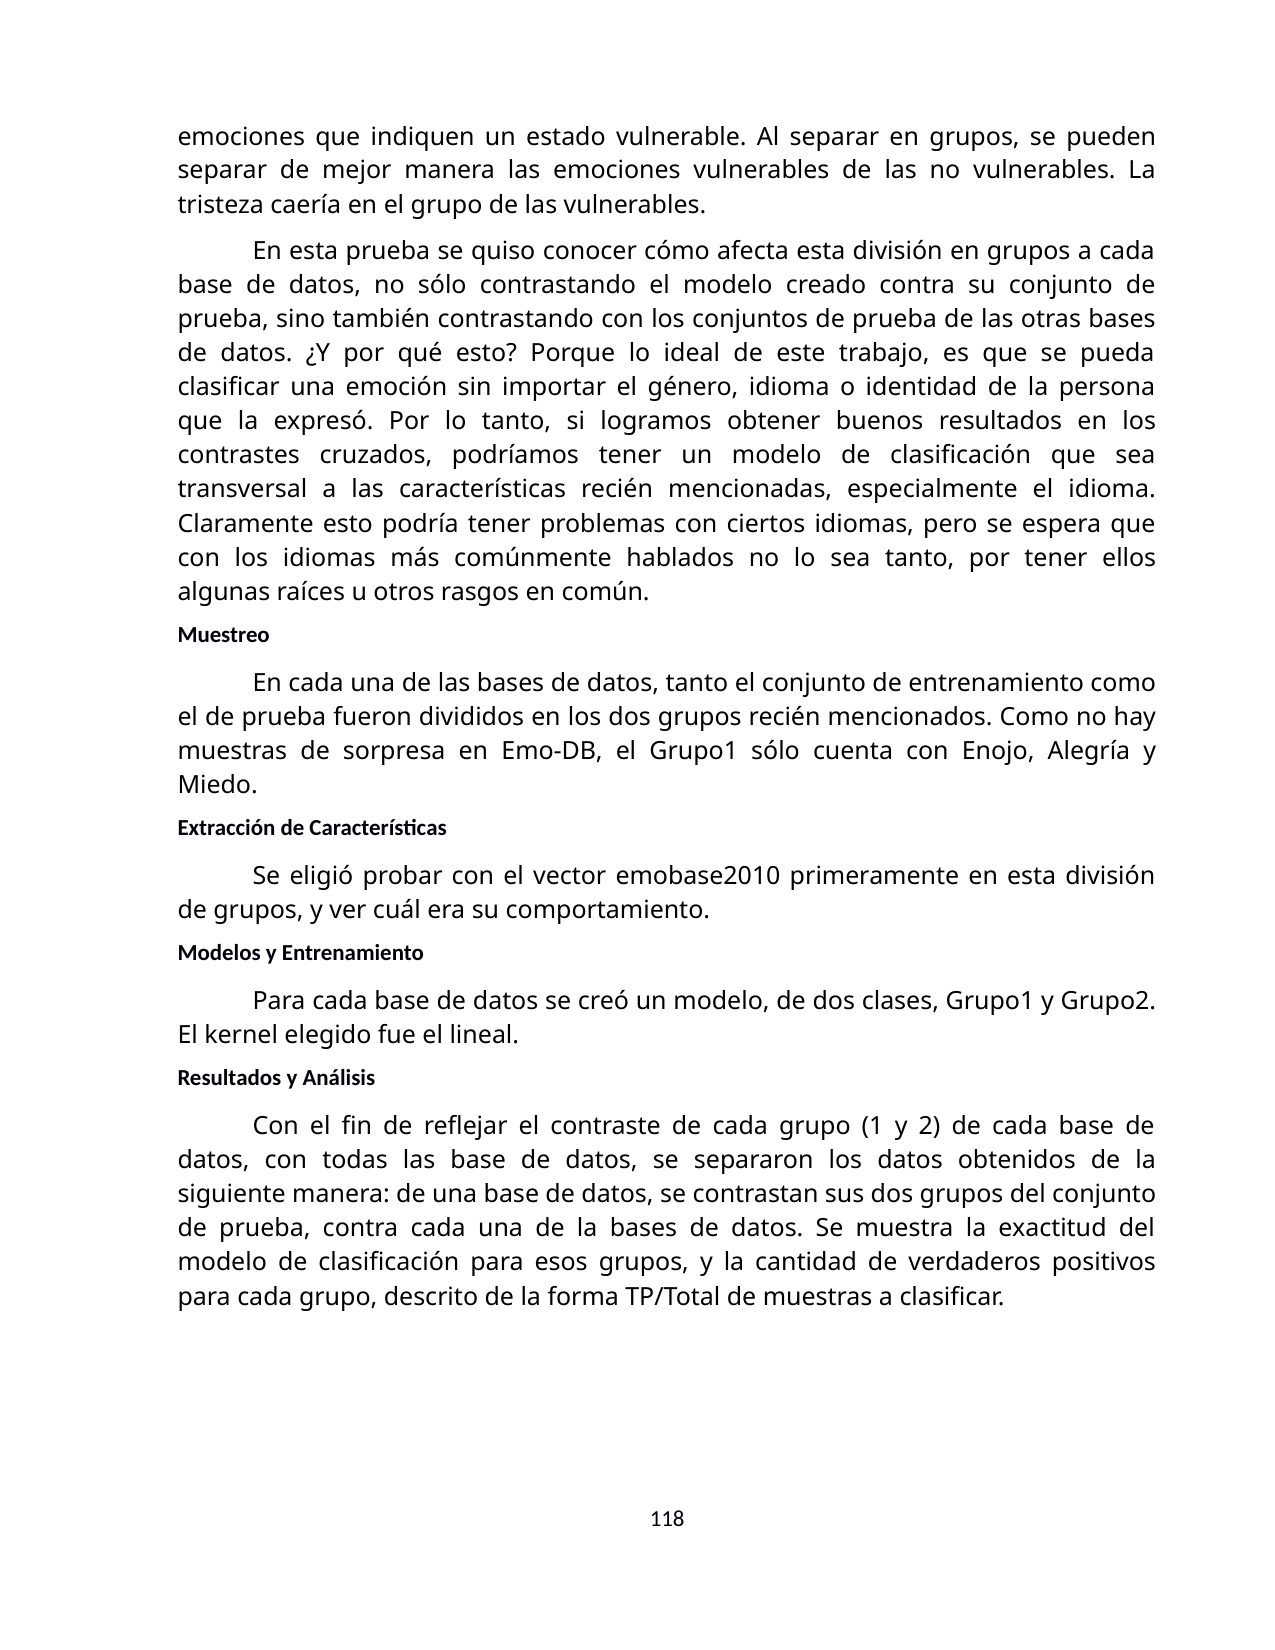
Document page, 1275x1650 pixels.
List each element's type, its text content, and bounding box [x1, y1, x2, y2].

subtitle Modelos y Entrenamiento [177, 938, 1157, 966]
text Para cada base de datos se creó un modelo, de dos clases, Grupo1 y Grupo2. El kernel elegido fue el lineal. [177, 983, 1157, 1051]
subtitle Resultados y Análisis [177, 1063, 1157, 1091]
text Se eligió probar con el vector emobase2010 primeramente en esta división de grupos, y ver cuál era su comportamiento. [177, 858, 1157, 926]
text En esta prueba se quiso conocer cómo afecta esta división en grupos a cada base de datos, no sólo contrastando el modelo creado contra su conjunto de prueba, sino también contrastando con los conjuntos de prueba de las otras bases de datos. ¿Y por qué esto? Porque lo ideal de este trabajo, es que se pueda clasificar una emoción sin importar el género, idioma o identidad de la persona que la expresó. Por lo tanto, si logramos obtener buenos resultados en los contrastes cruzados, podríamos tener un modelo de clasificación que sea transversal a las características recién mencionadas, especialmente el idioma. Claramente esto podría tener problemas con ciertos idiomas, pero se espera que con los idiomas más comúnmente hablados no lo sea tanto, por tener ellos algunas raíces u otros rasgos en común. [177, 233, 1157, 607]
subtitle Extracción de Características [177, 813, 1157, 841]
text Con el fin de reflejar el contraste de cada grupo (1 y 2) de cada base de datos, con todas las base de datos, se separaron los datos obtenidos de la siguiente manera: de una base de datos, se contrastan sus dos grupos del conjunto de prueba, contra cada una de la bases de datos. Se muestra la exactitud del modelo de clasificación para esos grupos, y la cantidad de verdaderos positivos para cada grupo, descrito de la forma TP/Total de muestras a clasificar. [177, 1108, 1157, 1312]
subtitle Muestreo [177, 620, 1157, 648]
text emociones que indiquen un estado vulnerable. Al separar en grupos, se pueden separar de mejor manera las emociones vulnerables de las no vulnerables. La tristeza caería en el grupo de las vulnerables. [177, 118, 1157, 220]
text En cada una de las bases de datos, tanto el conjunto de entrenamiento como el de prueba fueron divididos en los dos grupos recién mencionados. Como no hay muestras de sorpresa en Emo-DB, el Grupo1 sólo cuenta con Enojo, Alegría y Miedo. [177, 664, 1157, 801]
